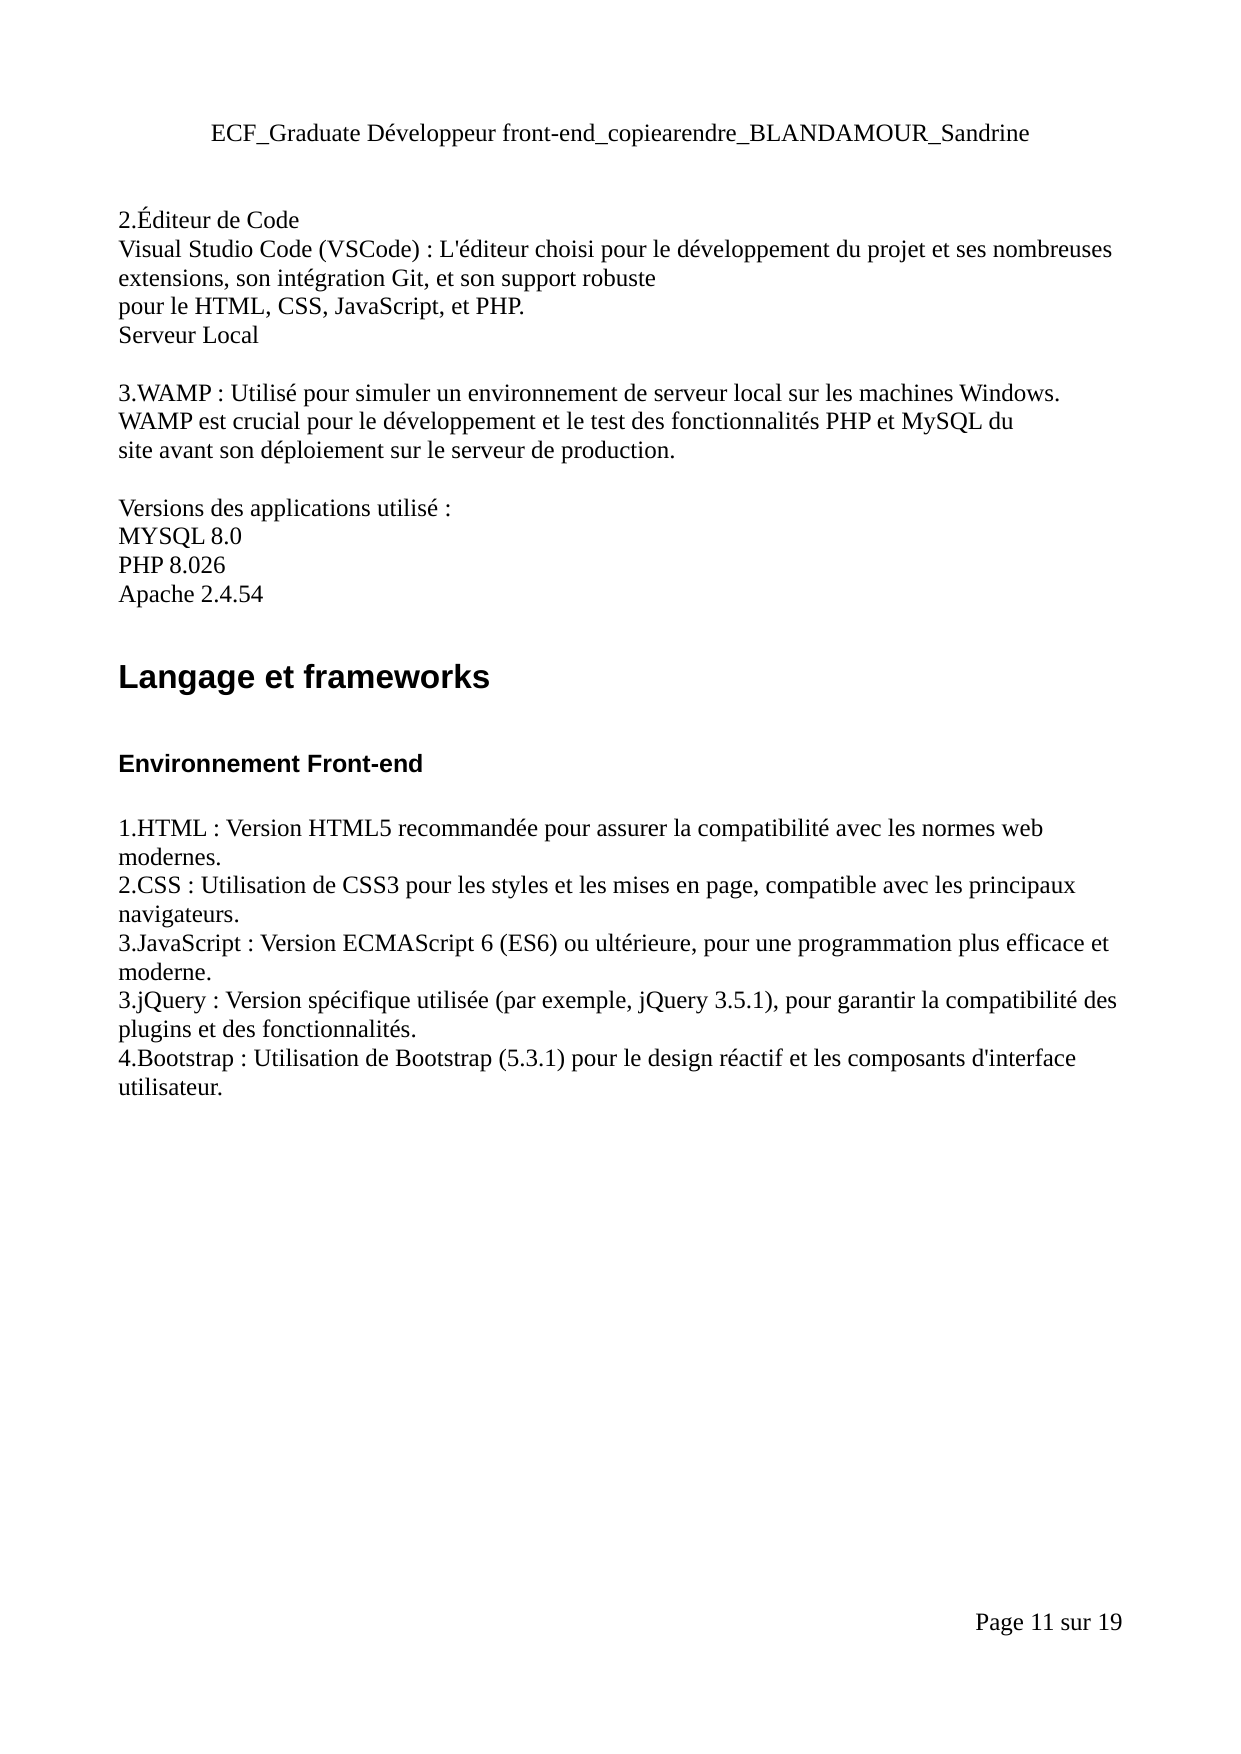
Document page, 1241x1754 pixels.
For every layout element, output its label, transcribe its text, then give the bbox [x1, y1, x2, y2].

subtitle Langage et frameworks [118, 657, 1122, 696]
text Versions des applications utilisé : [118, 493, 1122, 521]
text Apache 2.4.54 [118, 579, 1122, 608]
text pour le HTML, CSS, JavaScript, et PHP. [118, 291, 1122, 320]
text Serveur Local [118, 320, 1122, 349]
text site avant son déploiement sur le serveur de production. [118, 435, 1122, 464]
text PHP 8.026 [118, 550, 1122, 579]
text 3.WAMP : Utilisé pour simuler un environnement de serveur local sur les machines Windows. WAMP est crucial pour le développement et le test des fonctionnalités PHP et MySQL du [118, 378, 1122, 435]
text 2.Éditeur de Code [118, 205, 1122, 234]
text Visual Studio Code (VSCode) : L'éditeur choisi pour le développement du projet et ses nombreuses extensions, son intégration Git, et son support robuste [118, 234, 1122, 291]
text 4.Bootstrap : Utilisation de Bootstrap (5.3.1) pour le design réactif et les composants d'interface utilisateur. [118, 1043, 1122, 1101]
text 1.HTML : Version HTML5 recommandée pour assurer la compatibilité avec les normes web modernes. [118, 813, 1122, 871]
text MYSQL 8.0 [118, 521, 1122, 550]
text 3.JavaScript : Version ECMAScript 6 (ES6) ou ultérieure, pour une programmation plus efficace et moderne. [118, 928, 1122, 986]
text 3.jQuery : Version spécifique utilisée (par exemple, jQuery 3.5.1), pour garantir la compatibilité des plugins et des fonctionnalités. [118, 986, 1122, 1043]
text 2.CSS : Utilisation de CSS3 pour les styles et les mises en page, compatible avec les principaux navigateurs. [118, 871, 1122, 928]
subtitle Environnement Front-end [118, 749, 1122, 778]
